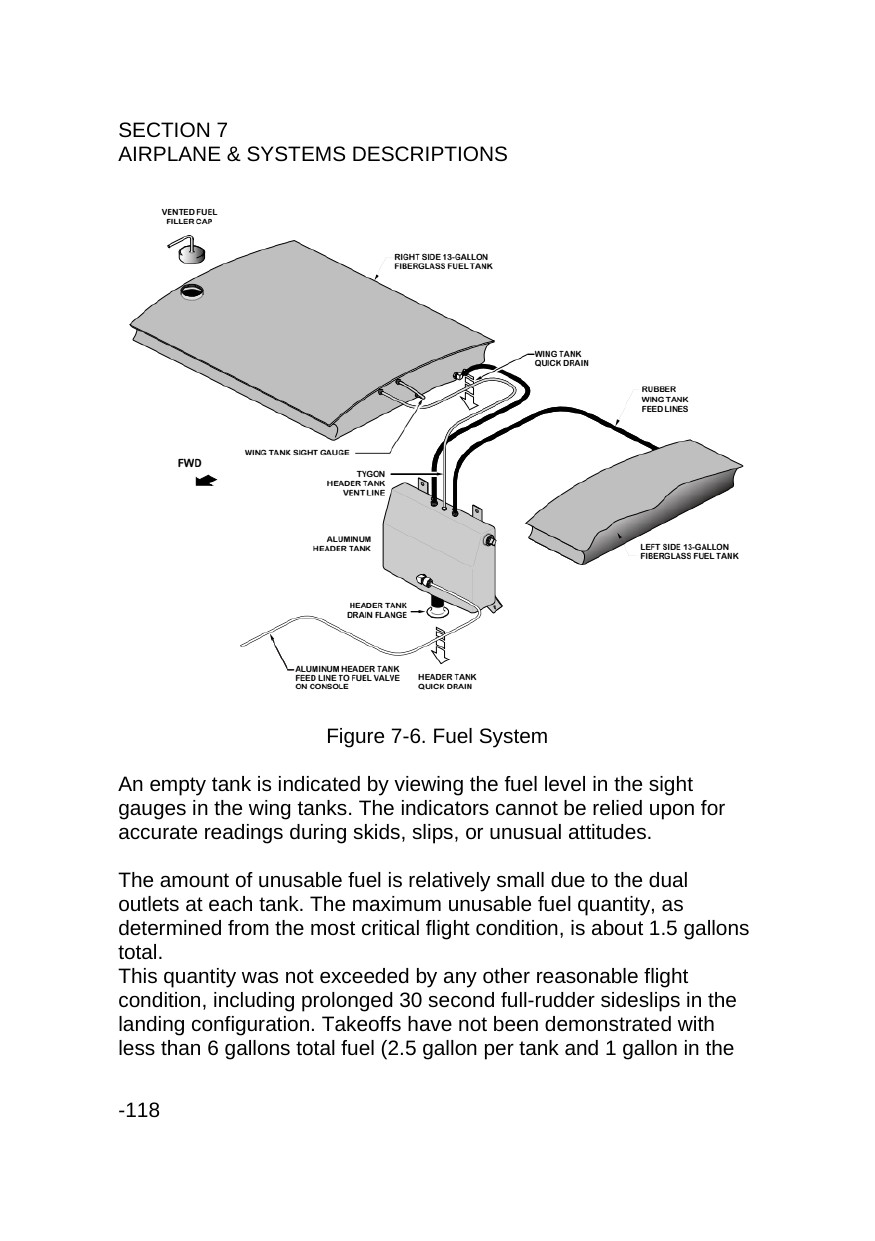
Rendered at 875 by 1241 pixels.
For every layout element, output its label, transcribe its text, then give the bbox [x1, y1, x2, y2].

text This quantity was not exceeded by any other reasonable flight condition, including prolonged 30 second full-rudder sideslips in the landing configuration. Takeoffs have not been demonstrated with less than 6 gallons total fuel (2.5 gallon per tank and 1 gallon in the [118, 964, 756, 1059]
text An empty tank is indicated by viewing the fuel level in the sight gauges in the wing tanks. The indicators cannot be relied upon for accurate readings during skids, slips, or unusual attitudes. [118, 772, 756, 844]
text The amount of unusable fuel is relatively small due to the dual outlets at each tank. The maximum unusable fuel quantity, as determined from the most critical flight condition, is about 1.5 gallons total. [118, 868, 756, 964]
picture [118, 196, 756, 701]
text Figure 7-6. Fuel System [118, 724, 756, 748]
